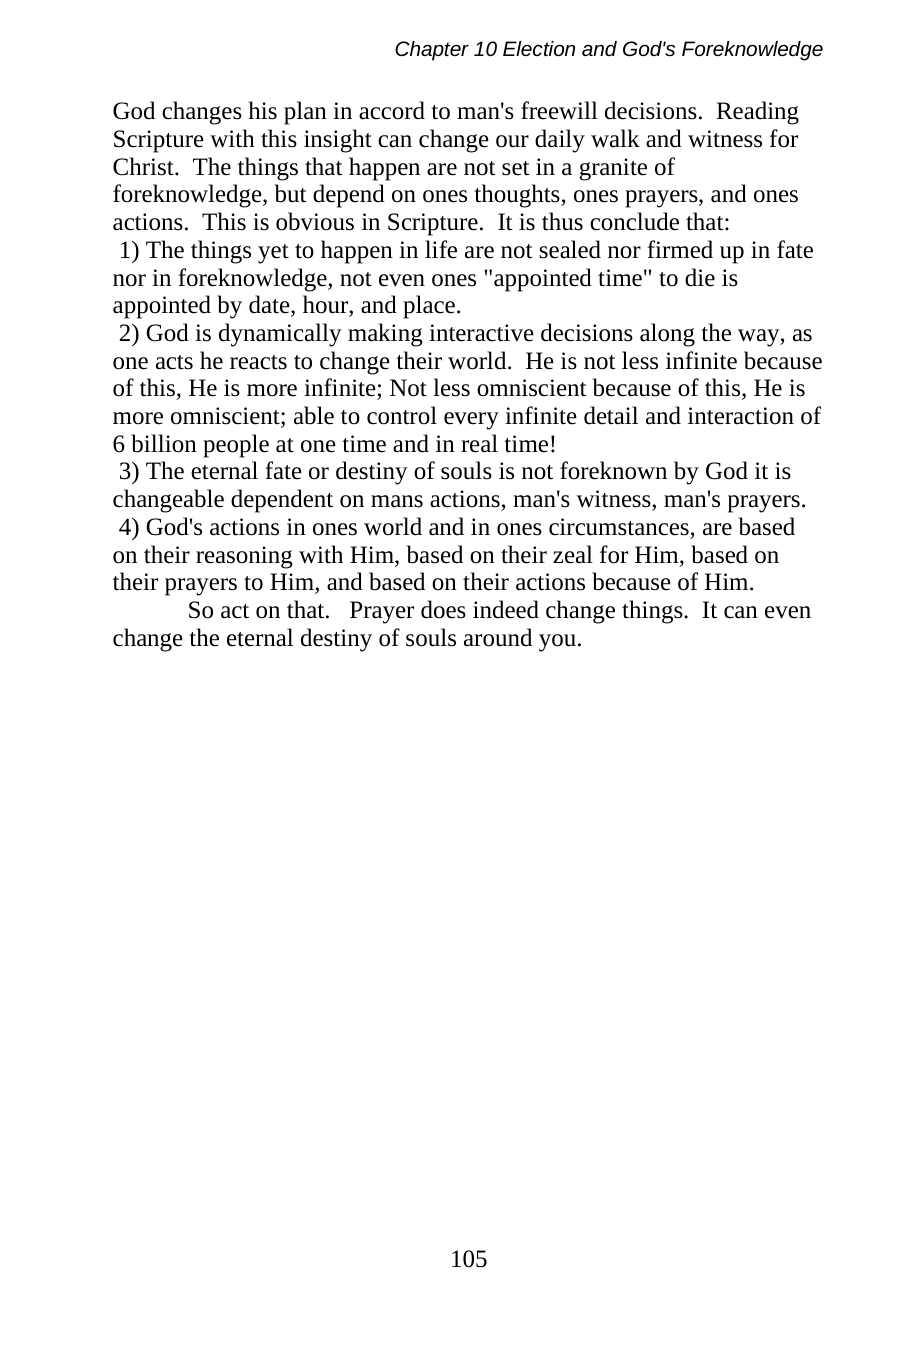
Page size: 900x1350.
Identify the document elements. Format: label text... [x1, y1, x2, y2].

text 2) God is dynamically making interactive decisions along the way, as one acts he reacts to change their world. He is not less infinite because of this, He is more infinite; Not less omniscient because of this, He is more omniscient; able to control every infinite detail and interaction of 6 billion people at one time and in real time! 3) The eternal fate or destiny of souls is not foreknown by God it is changeable dependent on mans actions, man's witness, man's prayers. [112, 319, 825, 513]
text So act on that. Prayer does indeed change things. It can even change the eternal destiny of souls around you. [112, 596, 825, 652]
text 4) God's actions in ones world and in ones circumstances, are based on their reasoning with Him, based on their zeal for Him, based on their prayers to Him, and based on their actions because of Him. [112, 513, 825, 596]
text 1) The things yet to happen in life are not sealed nor firmed up in fate nor in foreknowledge, not even ones "appointed time" to die is appointed by date, hour, and place. [112, 236, 825, 319]
text God changes his plan in accord to man's freewill decisions. Reading Scripture with this insight can change our daily walk and witness for Christ. The things that happen are not set in a granite of foreknowledge, but depend on ones thoughts, ones prayers, and ones actions. This is obvious in Scripture. It is thus conclude that: [112, 97, 825, 236]
